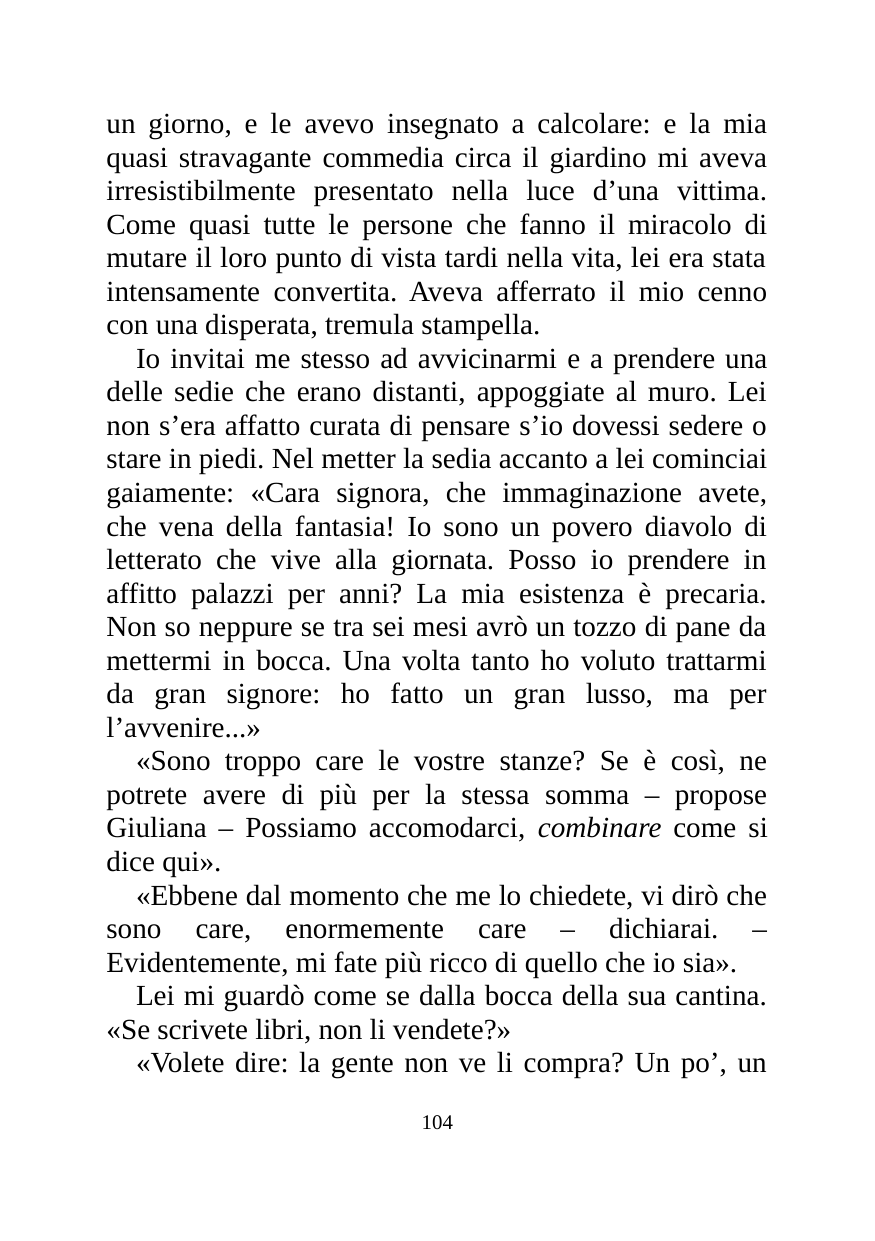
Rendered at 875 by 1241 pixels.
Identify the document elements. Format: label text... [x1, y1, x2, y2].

text un giorno, e le avevo insegnato a calcolare: e la mia quasi stravagante commedia circa il giardino mi aveva irresistibilmente presentato nella luce d’una vittima. Come quasi tutte le persone che fanno il miracolo di mutare il loro punto di vista tardi nella vita, lei era stata intensamente convertita. Aveva afferrato il mio cenno con una disperata, tremula stampella. [106, 106, 768, 341]
text Io invitai me stesso ad avvicinarmi e a prendere una delle sedie che erano distanti, appoggiate al muro. Lei non s’era affatto curata di pensare s’io dovessi sedere o stare in piedi. Nel metter la sedia accanto a lei cominciai gaiamente: «Cara signora, che immaginazione avete, che vena della fantasia! Io sono un povero diavolo di letterato che vive alla giornata. Posso io prendere in affitto palazzi per anni? La mia esistenza è precaria. Non so neppure se tra sei mesi avrò un tozzo di pane da mettermi in bocca. Una volta tanto ho voluto trattarmi da gran signore: ho fatto un gran lusso, ma per l’avvenire...» [106, 341, 768, 743]
text Lei mi guardò come se dalla bocca della sua cantina. «Se scrivete libri, non li vendete?» [106, 978, 768, 1045]
text «Sono troppo care le vostre stanze? Se è così, ne potrete avere di più per la stessa somma – propose Giuliana – Possiamo accomodarci, combinare come si dice qui». [106, 743, 768, 878]
text «Volete dire: la gente non ve li compra? Un po’, un [106, 1045, 768, 1079]
text «Ebbene dal momento che me lo chiedete, vi dirò che sono care, enormemente care – dichiarai. – Evidentemente, mi fate più ricco di quello che io sia». [106, 878, 768, 978]
